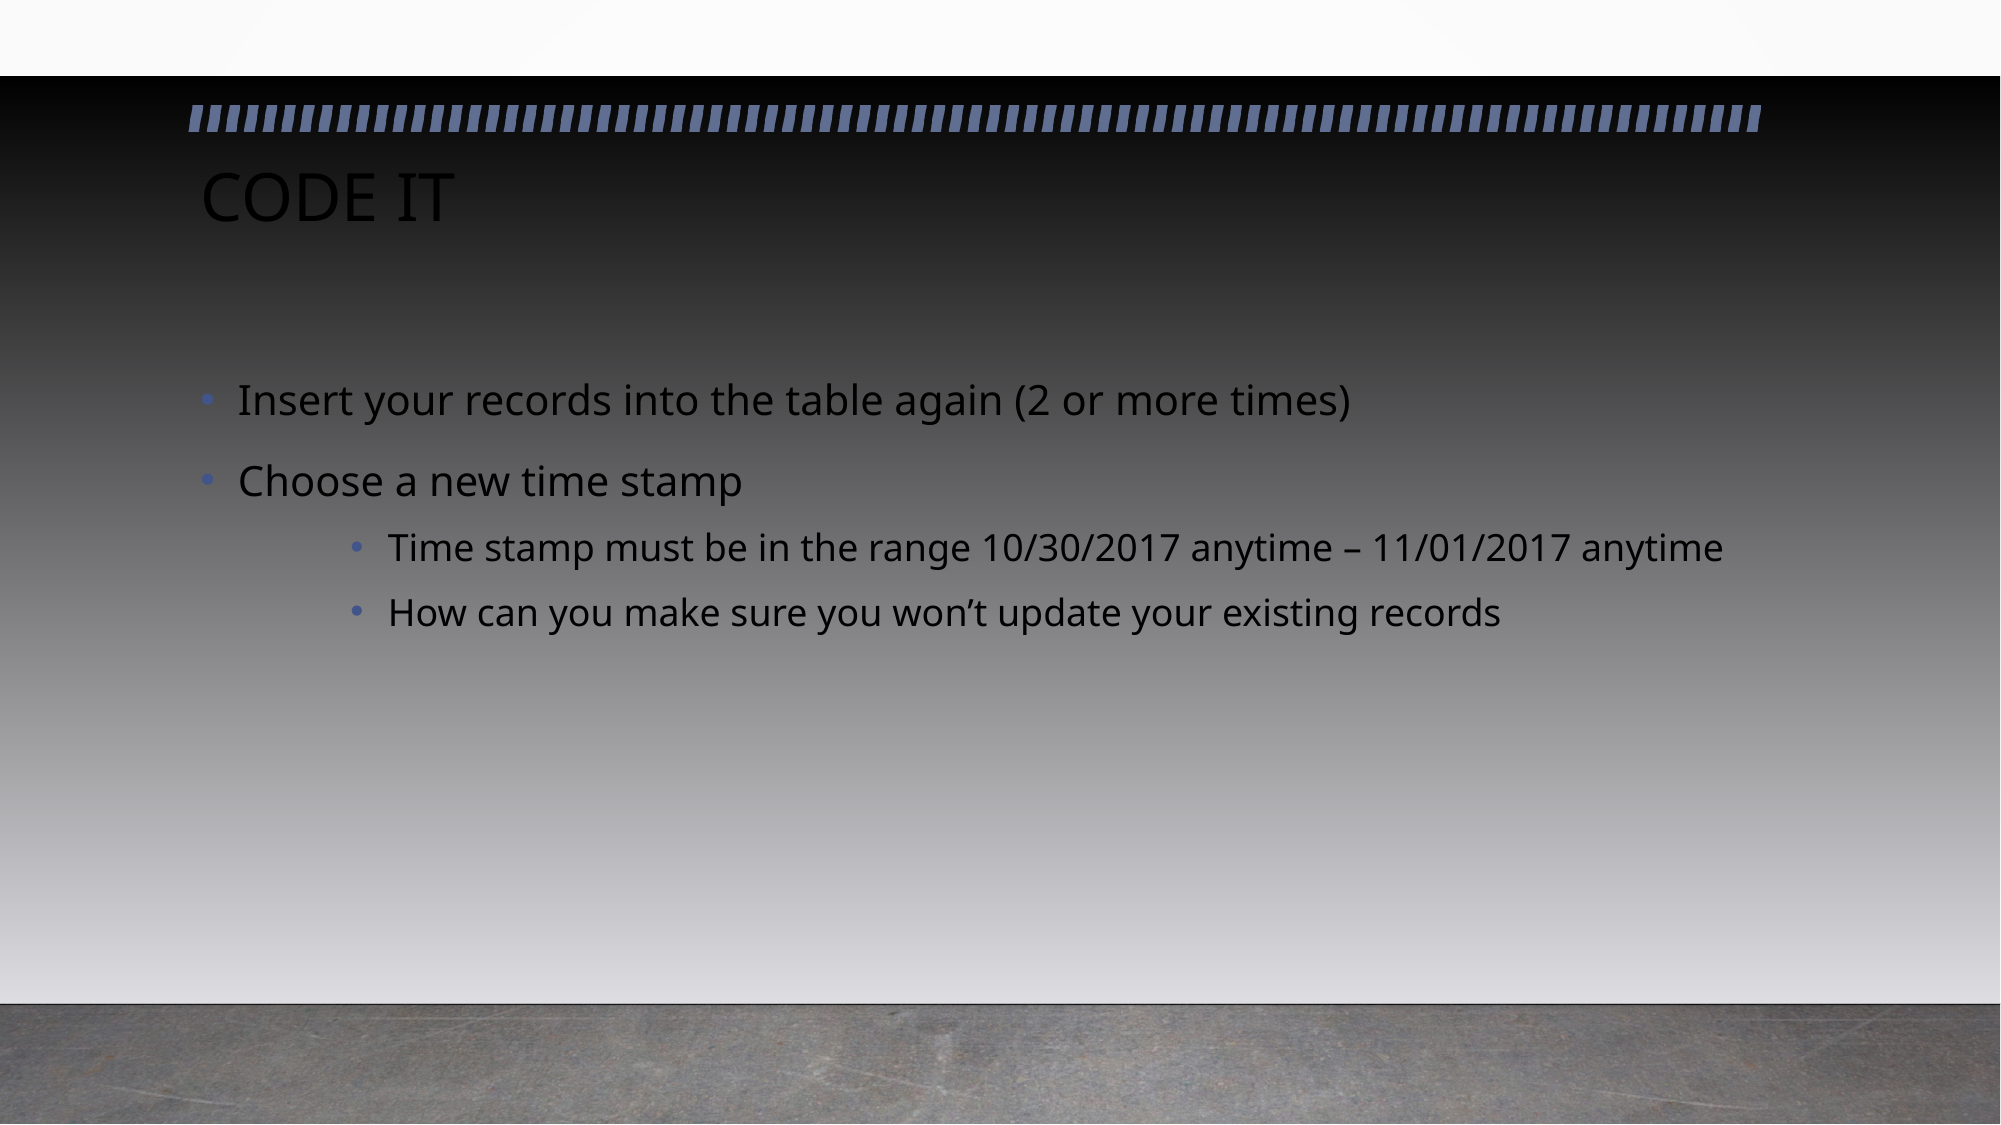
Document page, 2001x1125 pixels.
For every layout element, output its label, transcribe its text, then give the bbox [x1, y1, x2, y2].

list Insert your records into the table again (2 or more times) Choose a new time stamp Time stamp must be in the range 10/30/2017 anytime – 11/01/2017 anytime How can you make sure you won’t update your existing records [185, 356, 1761, 897]
title CODE IT [185, 156, 1761, 329]
